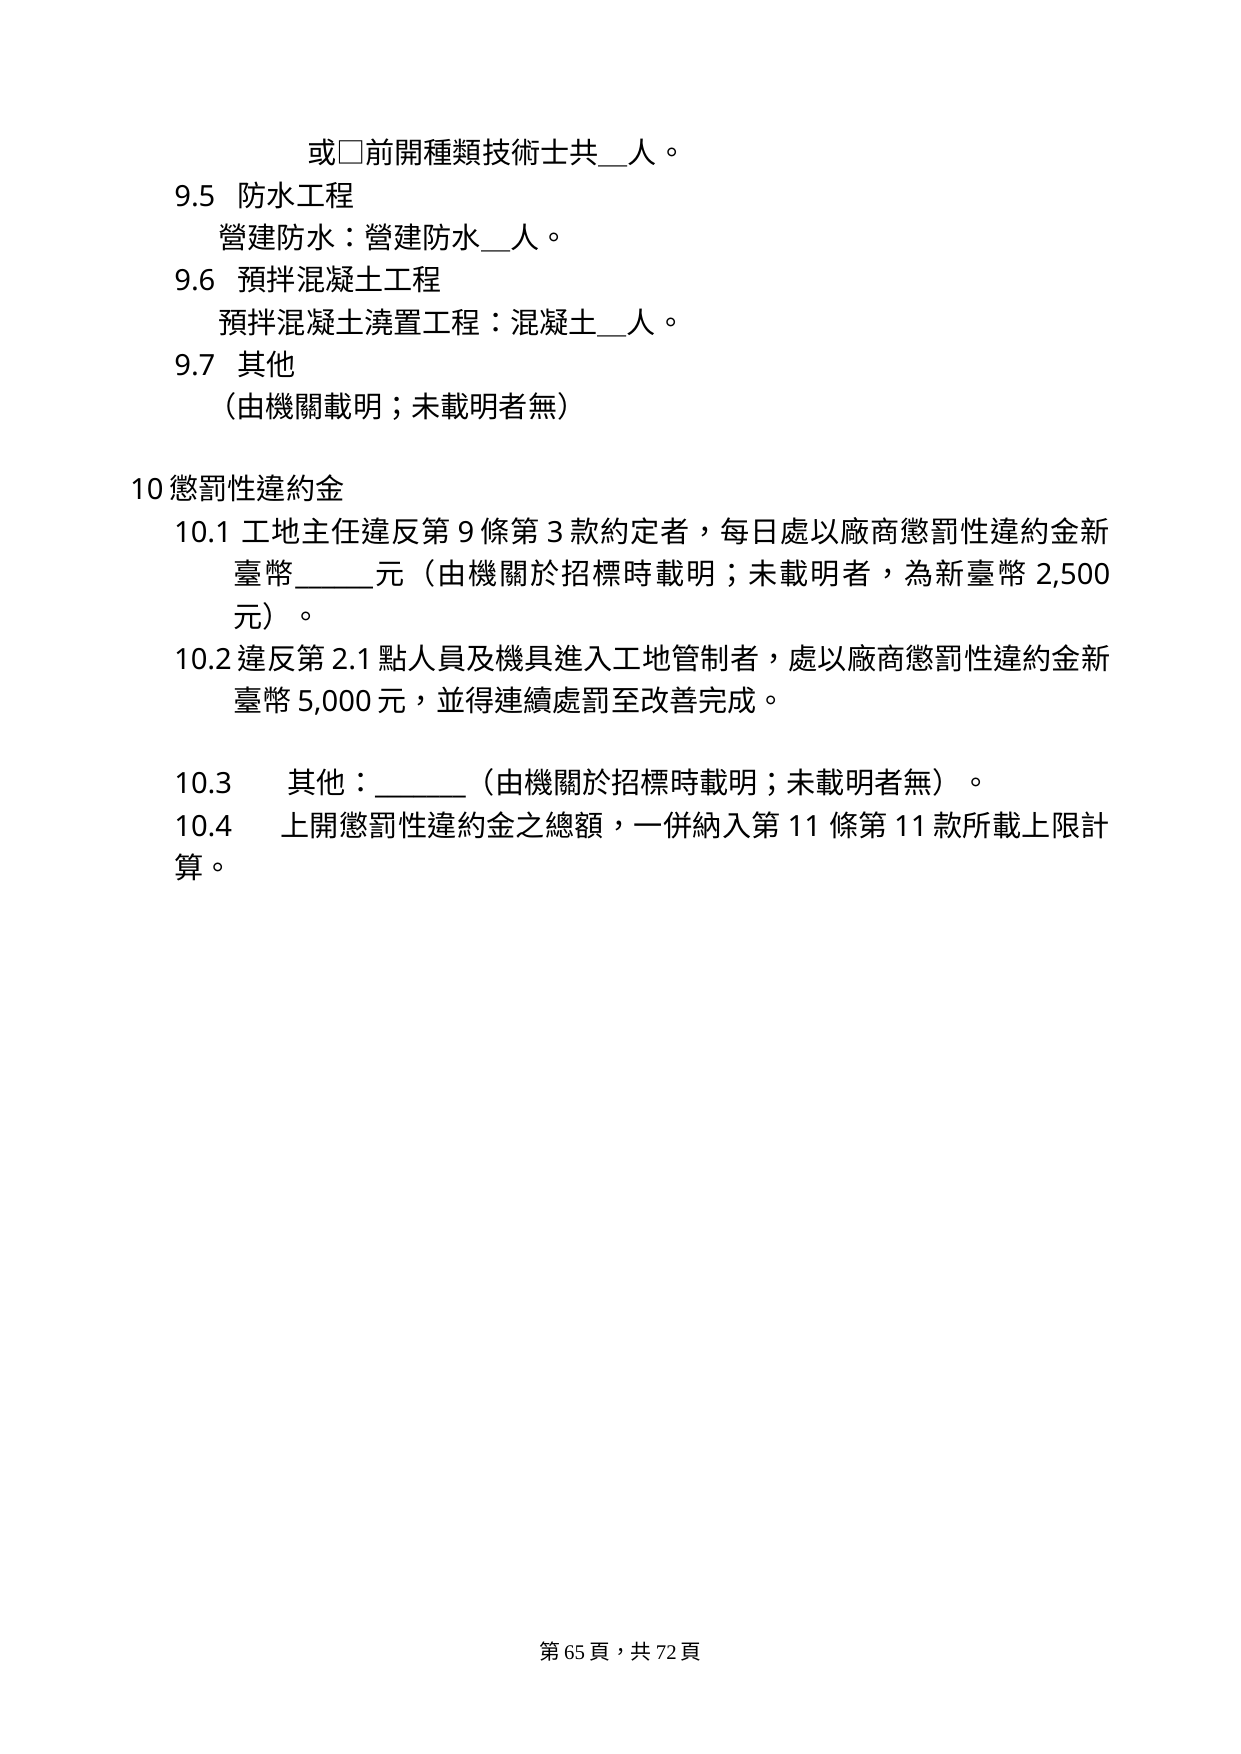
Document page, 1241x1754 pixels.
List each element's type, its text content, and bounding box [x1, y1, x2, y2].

text 9.6 預拌混凝土工程 [174, 257, 1110, 299]
text 9.7 其他 [174, 342, 1110, 384]
text 預拌混凝土澆置工程：混凝土＿人。 [207, 299, 1110, 342]
text 10.1 工地主任違反第9條第3款約定者，每日處以廠商懲罰性違約金新臺幣______元（由機關於招標時載明；未載明者，為新臺幣2,500元）。 [174, 508, 1110, 635]
text 營建防水：營建防水＿人。 [207, 214, 1110, 257]
text 9.5 防水工程 [174, 172, 1110, 214]
text 10.3 其他：_______（由機關於招標時載明；未載明者無）。 [174, 760, 1110, 802]
text （由機關載明；未載明者無） [207, 384, 1110, 426]
text 10.2違反第2.1點人員及機具進入工地管制者，處以廠商懲罰性違約金新臺幣5,000元，並得連續處罰至改善完成。 [174, 635, 1110, 720]
text 10懲罰性違約金 [130, 466, 1110, 508]
text 10.4 上開懲罰性違約金之總額，一併納入第11 條第11款所載上限計算。 [174, 802, 1110, 887]
text 或□前開種類技術士共＿人。 [218, 130, 1110, 172]
